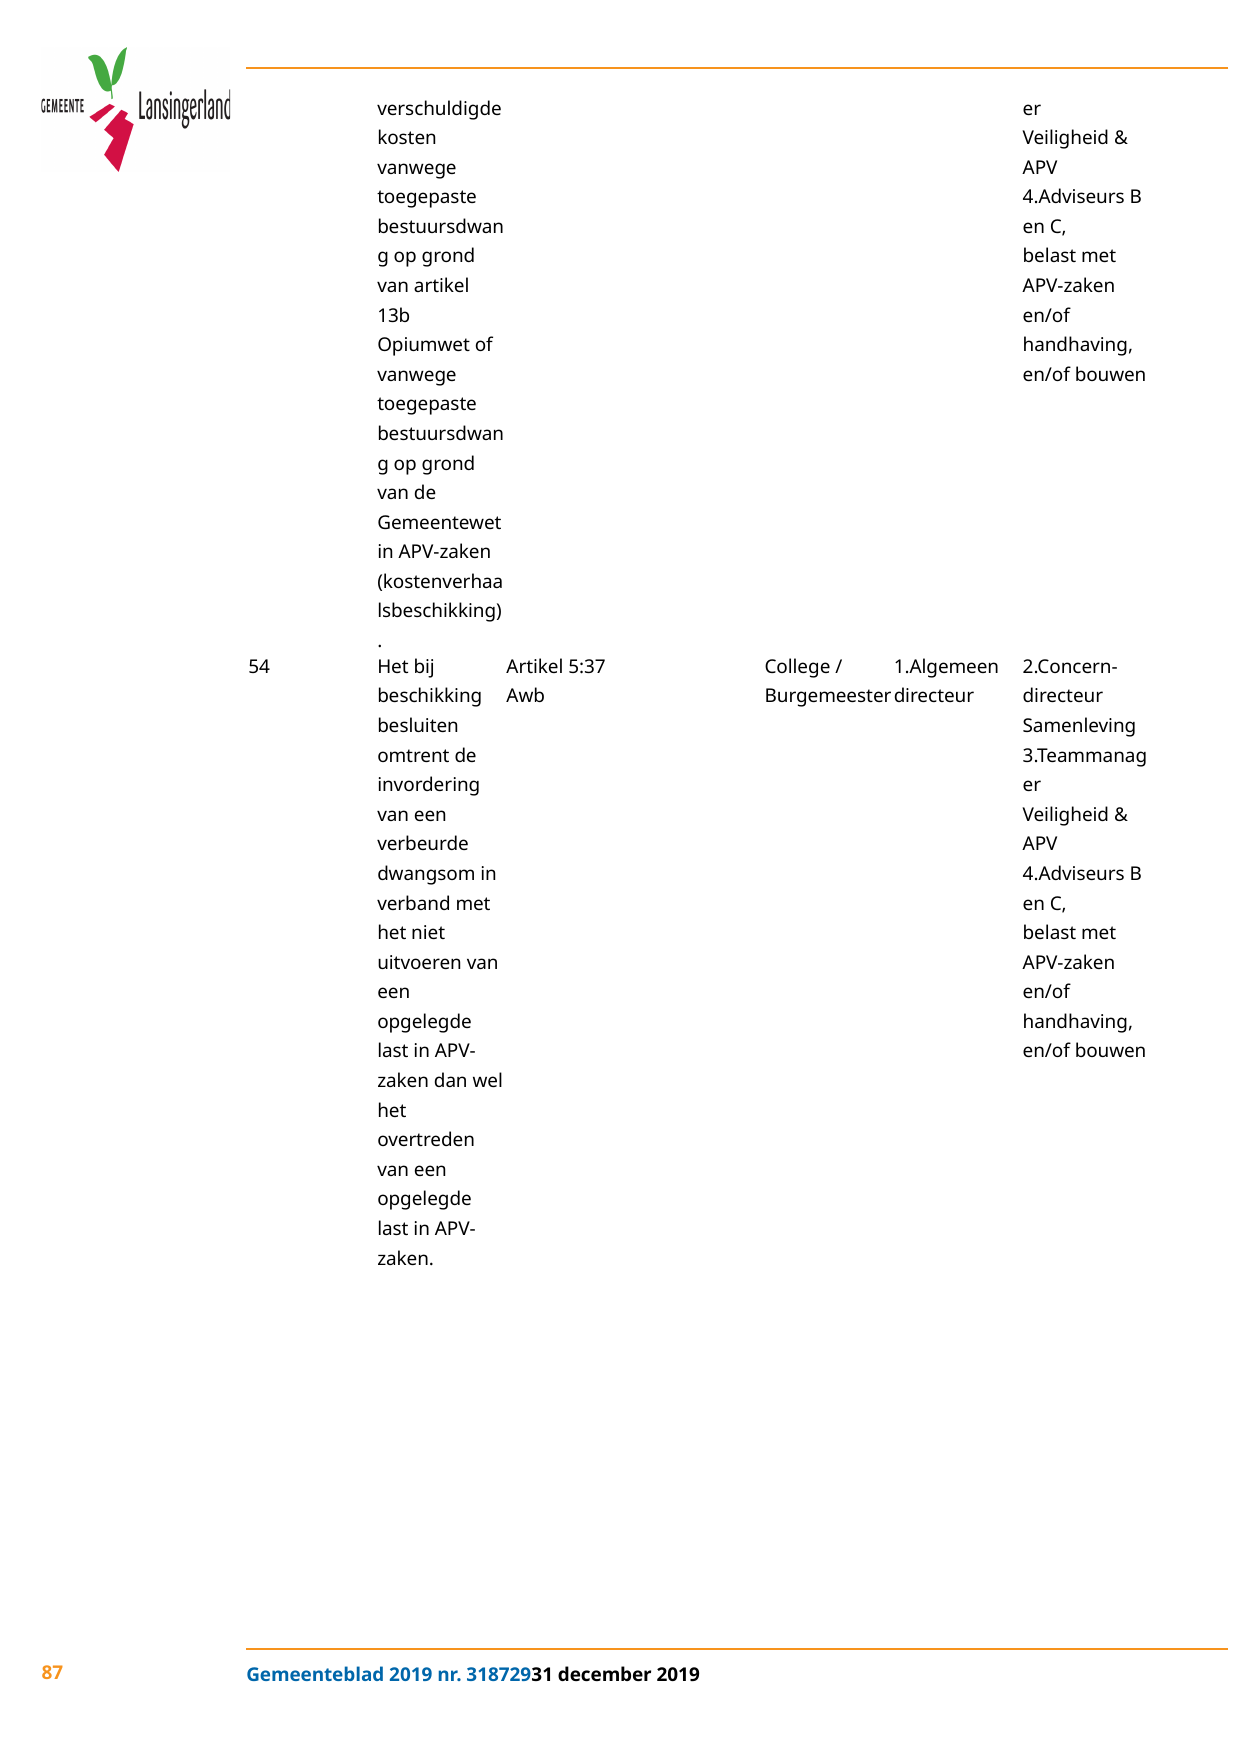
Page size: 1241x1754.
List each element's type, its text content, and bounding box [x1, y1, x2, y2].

table_cell College / Burgemeester [764, 653, 893, 1270]
table_cell Het bij beschikking besluiten omtrent de invordering van een verbeurde dwangsom in verband met het niet uitvoeren van een opgelegde last in APV-zaken dan wel het overtreden van een opgelegde last in APV-zaken. [377, 653, 506, 1270]
table_cell Artikel 5:37 Awb [506, 653, 635, 1270]
table_cell [248, 95, 377, 653]
table_cell [506, 95, 635, 653]
table_cell [635, 653, 764, 1270]
table_cell verschuldigde kosten vanwege toegepaste bestuursdwang op grond van artikel 13b Opiumwet of vanwege toegepaste bestuursdwang op grond van de Gemeentewet in APV-zaken (kostenverhaalsbeschikking). [377, 95, 506, 653]
table_cell 54 [248, 653, 377, 1270]
table_cell 2.Concern-directeur Samenleving 3.Teammanager Veiligheid & APV 4.Adviseurs B en C, belast met APV-zaken en/of handhaving, en/of bouwen [1023, 653, 1152, 1270]
table_cell er Veiligheid & APV 4.Adviseurs B en C, belast met APV-zaken en/of handhaving, en/of bouwen [1023, 95, 1152, 653]
table_cell 1.Algemeen directeur [894, 653, 1022, 1270]
picture [41, 47, 231, 172]
table_cell [894, 95, 1022, 653]
table_cell [764, 95, 893, 653]
table_cell [635, 95, 764, 653]
